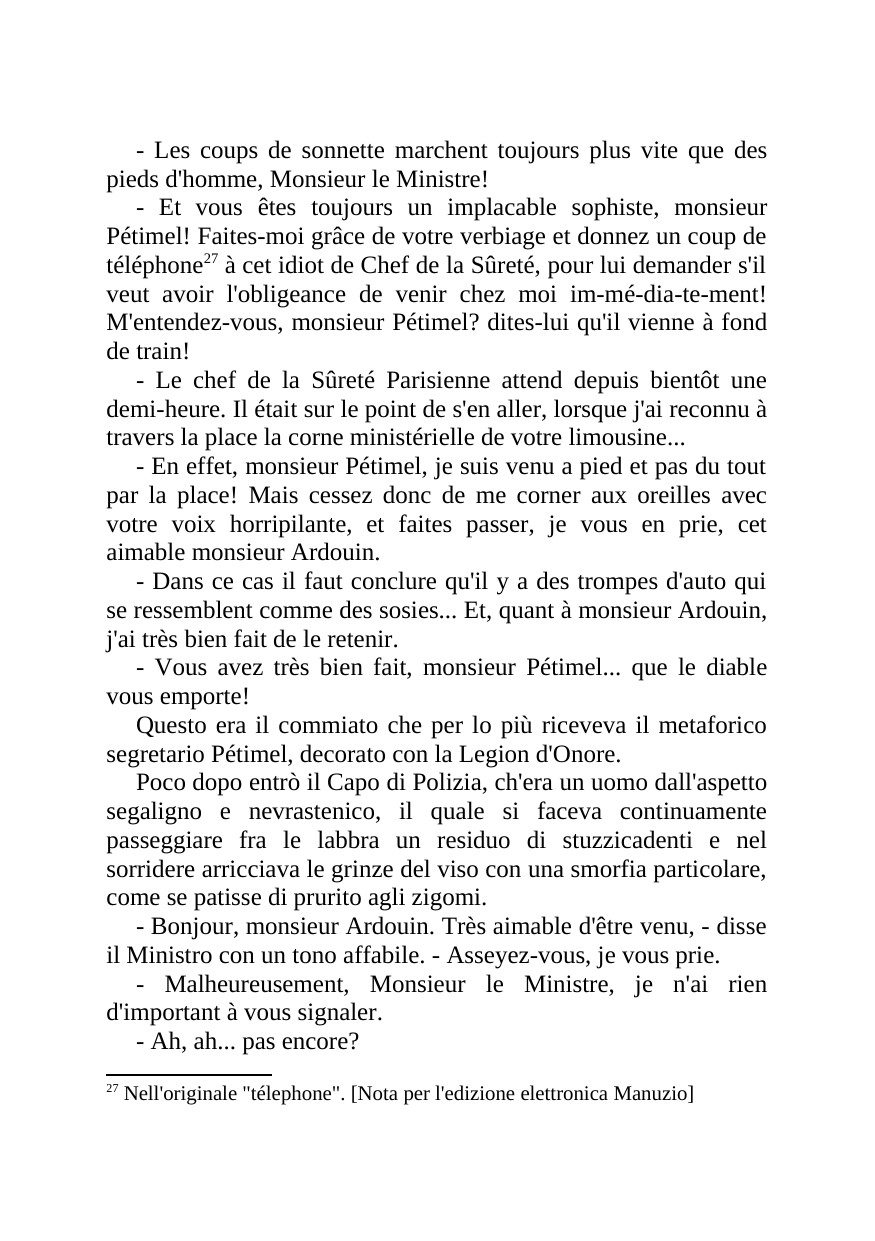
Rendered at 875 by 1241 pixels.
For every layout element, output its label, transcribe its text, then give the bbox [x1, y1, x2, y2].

text Poco dopo entrò il Capo di Polizia, ch'era un uomo dall'aspetto segaligno e nevrastenico, il quale si faceva continuamente passeggiare fra le labbra un residuo di stuzzicadenti e nel sorridere arricciava le grinze del viso con una smorfia particolare, come se patisse di prurito agli zigomi. [106, 767, 768, 911]
text - Dans ce cas il faut conclure qu'il y a des trompes d'auto qui se ressemblent comme des sosies... Et, quant à monsieur Ardouin, j'ai très bien fait de le retenir. [106, 566, 768, 652]
text - Ah, ah... pas encore? [106, 1026, 768, 1055]
text - Et vous êtes toujours un implacable sophiste, monsieur Pétimel! Faites-moi grâce de votre verbiage et donnez un coup de téléphone à cet idiot de Chef de la Sûreté, pour lui demander s'il veut avoir l'obligeance de venir chez moi im-mé-dia-te-ment! M'entendez-vous, monsieur Pétimel? dites-lui qu'il vienne à fond de train! [106, 192, 768, 365]
text - Bonjour, monsieur Ardouin. Très aimable d'être venu, - disse il Ministro con un tono affabile. - Asseyez-vous, je vous prie. [106, 911, 768, 969]
text - En effet, monsieur Pétimel, je suis venu a pied et pas du tout par la place! Mais cessez donc de me corner aux oreilles avec votre voix horripilante, et faites passer, je vous en prie, cet aimable monsieur Ardouin. [106, 451, 768, 566]
text Nell'originale "télephone". [Nota per l'edizione elettronica Manuzio] [106, 1081, 768, 1105]
text Questo era il commiato che per lo più riceveva il metaforico segretario Pétimel, decorato con la Legion d'Onore. [106, 710, 768, 767]
text - Les coups de sonnette marchent toujours plus vite que des pieds d'homme, Monsieur le Ministre! [106, 135, 768, 192]
text - Malheureusement, Monsieur le Ministre, je n'ai rien d'important à vous signaler. [106, 969, 768, 1026]
text - Vous avez très bien fait, monsieur Pétimel... que le diable vous emporte! [106, 652, 768, 710]
text - Le chef de la Sûreté Parisienne attend depuis bientôt une demi-heure. Il était sur le point de s'en aller, lorsque j'ai reconnu à travers la place la corne ministérielle de votre limousine... [106, 365, 768, 451]
